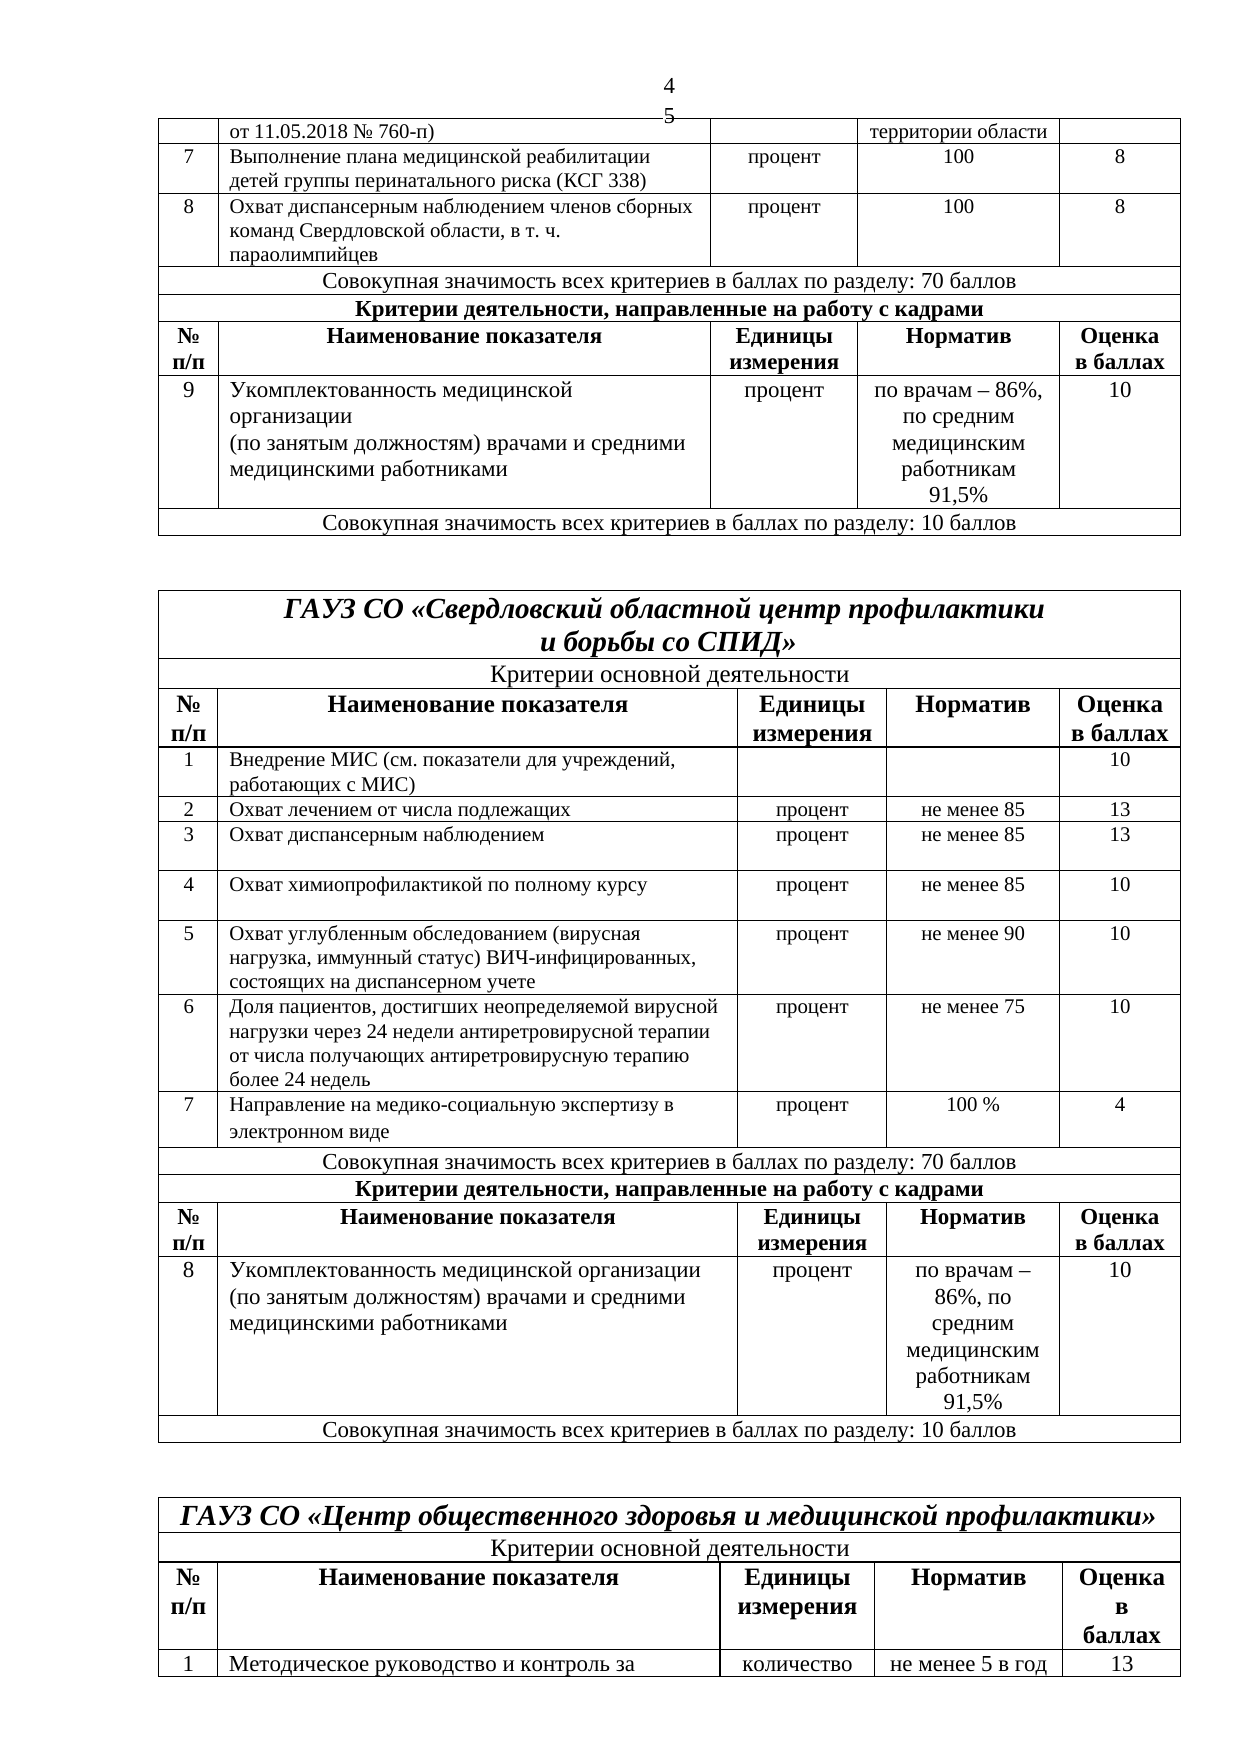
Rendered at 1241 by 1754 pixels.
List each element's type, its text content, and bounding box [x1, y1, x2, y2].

table_cell Методическое руководство и контроль за [218, 1650, 719, 1676]
table_cell Оценка в баллах [1060, 1203, 1180, 1256]
table_cell Единицы измерения [738, 1203, 886, 1256]
table_cell [711, 119, 857, 143]
table_cell Укомплектованность медицинской организации (по занятым должностям) врачами и средними медицинскими работниками [218, 1257, 737, 1415]
table_cell Норматив [858, 322, 1059, 375]
table_cell Выполнение плана медицинской реабилитации детей группы перинатального риска (КСГ 338) [219, 144, 710, 193]
table_cell процент [738, 1257, 886, 1415]
table_cell процент [711, 144, 857, 193]
table_cell Критерии деятельности, направленные на работу с кадрами [159, 295, 1180, 321]
table_cell № п/п [159, 689, 217, 746]
table_cell Охват диспансерным наблюдением [218, 822, 737, 870]
table_cell 8 [159, 194, 218, 266]
table_cell 8 [159, 1257, 217, 1415]
table_cell Норматив [887, 689, 1059, 746]
table_cell процент [738, 995, 886, 1091]
table_cell Охват химиопрофилактикой по полному курсу [218, 871, 737, 920]
table_cell [887, 748, 1059, 796]
table_cell 100 [858, 144, 1059, 193]
table_cell Норматив [887, 1203, 1059, 1256]
table_cell не менее 90 [887, 921, 1059, 993]
table_cell Охват углубленным обследованием (вирусная нагрузка, иммунный статус) ВИЧ-инфицированных, состоящих на диспансерном учете [218, 921, 737, 993]
table_cell территории области [858, 119, 1059, 143]
table_cell не менее 85 [887, 822, 1059, 870]
table_cell [159, 119, 218, 143]
table_cell 2 [159, 797, 217, 821]
table_cell Совокупная значимость всех критериев в баллах по разделу: 70 баллов [159, 267, 1180, 294]
table_cell Критерии основной деятельности [159, 1533, 1180, 1561]
table_cell 3 [159, 822, 217, 870]
table_header ГАУЗ СО «Свердловский областной центр профилактики и борьбы со СПИД» [159, 591, 1180, 658]
table_cell [738, 748, 886, 796]
table_cell Наименование показателя [218, 689, 737, 746]
table_cell процент [738, 797, 886, 821]
table_cell Направление на медико-социальную экспертизу в электронном виде [218, 1092, 737, 1147]
table_cell 1 [159, 1650, 217, 1676]
table_cell Единицы измерения [738, 689, 886, 746]
table_cell Критерии основной деятельности [159, 659, 1180, 688]
table_cell 6 [159, 995, 217, 1091]
table_cell 100 % [887, 1092, 1059, 1147]
table_cell процент [738, 921, 886, 993]
table_cell по врачам – 86%, по средним медицинским работникам 91,5% [887, 1257, 1059, 1415]
table_cell 13 [1060, 822, 1180, 870]
table_cell 8 [1060, 144, 1180, 193]
table_cell процент [738, 871, 886, 920]
table_cell 7 [159, 1092, 217, 1147]
table_cell [1060, 119, 1180, 143]
table_cell 10 [1060, 995, 1180, 1091]
table_cell Внедрение МИС (см. показатели для учреждений, работающих с МИС) [218, 748, 737, 796]
table_cell Совокупная значимость всех критериев в баллах по разделу: 70 баллов [159, 1148, 1180, 1174]
table_cell Совокупная значимость всех критериев в баллах по разделу: 10 баллов [159, 1416, 1180, 1442]
table_cell 10 [1060, 921, 1180, 993]
table_cell Оценка в баллах [1060, 322, 1180, 375]
table_cell не менее 5 в год [875, 1650, 1062, 1676]
table_cell 10 [1060, 376, 1180, 508]
table_cell № п/п [159, 322, 218, 375]
table_cell 13 [1063, 1650, 1180, 1676]
table_cell не менее 85 [887, 871, 1059, 920]
table_cell 10 [1060, 871, 1180, 920]
table_cell Норматив [875, 1563, 1062, 1649]
table_cell 7 [159, 144, 218, 193]
table_cell процент [711, 194, 857, 266]
table_cell Укомплектованность медицинской организации (по занятым должностям) врачами и средними медицинскими работниками [219, 376, 710, 508]
table_cell Наименование показателя [218, 1203, 737, 1256]
table_cell Единицы измерения [711, 322, 857, 375]
table_cell Охват диспансерным наблюдением членов сборных команд Свердловской области, в т. ч. параолимпийцев [219, 194, 710, 266]
table_cell Оценка в баллах [1063, 1563, 1180, 1649]
table_cell 100 [858, 194, 1059, 266]
table_cell процент [738, 1092, 886, 1147]
table_cell не менее 85 [887, 797, 1059, 821]
table_cell 9 [159, 376, 218, 508]
table_cell № п/п [159, 1203, 217, 1256]
table_cell 13 [1060, 797, 1180, 821]
table_cell 4 [159, 871, 217, 920]
table_cell 8 [1060, 194, 1180, 266]
table_cell 4 [1060, 1092, 1180, 1147]
table_cell 5 [159, 921, 217, 993]
table_cell Доля пациентов, достигших неопределяемой вирусной нагрузки через 24 недели антиретровирусной терапии от числа получающих антиретровирусную терапию более 24 недель [218, 995, 737, 1091]
table_cell от 11.05.2018 № 760-п) [219, 119, 710, 143]
table_cell 1 [159, 748, 217, 796]
table_header ГАУЗ СО «Центр общественного здоровья и медицинской профилактики» [159, 1498, 1180, 1532]
table_cell Оценка в баллах [1060, 689, 1180, 746]
table_cell Единицы измерения [721, 1563, 874, 1649]
table_cell № п/п [159, 1563, 217, 1649]
table_cell процент [738, 822, 886, 870]
table_cell 10 [1060, 1257, 1180, 1415]
table_cell Охват лечением от числа подлежащих [218, 797, 737, 821]
table_cell Наименование показателя [218, 1563, 719, 1649]
table_cell количество [721, 1650, 874, 1676]
table_cell не менее 75 [887, 995, 1059, 1091]
table_cell по врачам – 86%, по средним медицинским работникам 91,5% [858, 376, 1059, 508]
table_cell Наименование показателя [219, 322, 710, 375]
table_cell процент [711, 376, 857, 508]
table_cell Критерии деятельности, направленные на работу с кадрами [159, 1175, 1180, 1202]
table_cell Совокупная значимость всех критериев в баллах по разделу: 10 баллов [159, 509, 1180, 535]
table_cell 10 [1060, 748, 1180, 796]
